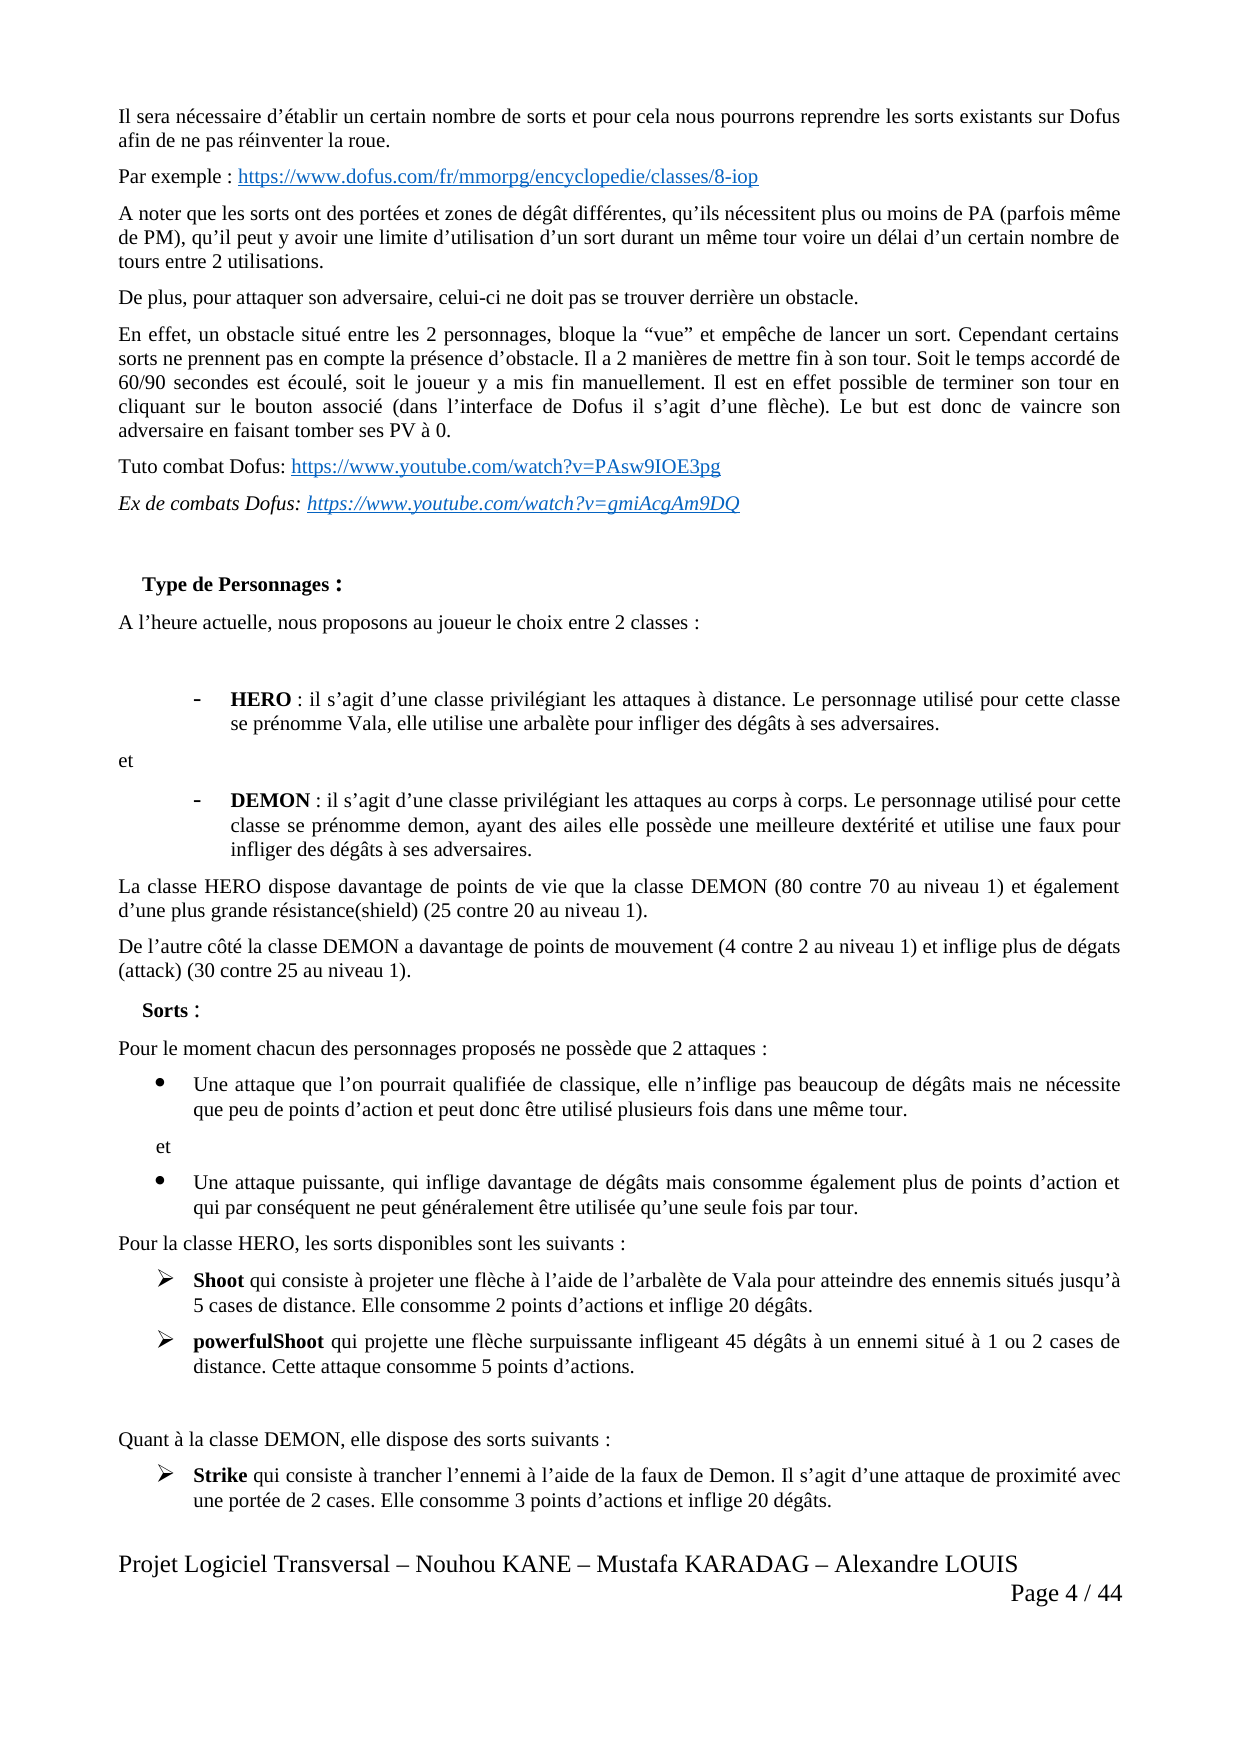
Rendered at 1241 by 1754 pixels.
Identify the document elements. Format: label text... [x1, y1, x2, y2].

list Une attaque que l’on pourrait qualifiée de classique, elle n’inflige pas beaucoup de dégâts mais ne nécessite que peu de points d’action et peut donc être utilisé plusieurs fois dans une même tour. [156, 1072, 1122, 1121]
text En effet, un obstacle situé entre les 2 personnages, bloque la “vue” et empêche de lancer un sort. Cependant certains sorts ne prennent pas en compte la présence d’obstacle. Il a 2 manières de mettre fin à son tour. Soit le temps accordé de 60/90 secondes est écoulé, soit le joueur y a mis fin manuellement. Il est en effet possible de terminer son tour en cliquant sur le bouton associé (dans l’interface de Dofus il s’agit d’une flèche). Le but est donc de vaincre son adversaire en faisant tomber ses PV à 0. [118, 322, 1122, 442]
list Strike qui consiste à trancher l’ennemi à l’aide de la faux de Demon. Il s’agit d’une attaque de proximité avec une portée de 2 cases. Elle consomme 3 points d’actions et inflige 20 dégâts. [156, 1463, 1122, 1512]
text A l’heure actuelle, nous proposons au joueur le choix entre 2 classes : [118, 610, 1122, 634]
text La classe HERO dispose davantage de points de vie que la classe DEMON (80 contre 70 au niveau 1) et également d’une plus grande résistance(shield) (25 contre 20 au niveau 1). [118, 873, 1122, 922]
text Pour la classe HERO, les sorts disponibles sont les suivants : [118, 1231, 1122, 1255]
list HERO : il s’agit d’une classe privilégiant les attaques à distance. Le personnage utilisé pour cette classe se prénomme Vala, elle utilise une arbalète pour infliger des dégâts à ses adversaires. [193, 683, 1122, 735]
text et [118, 1133, 1122, 1158]
text Par exemple : https://www.dofus.com/fr/mmorpg/encyclopedie/classes/8-iop [118, 164, 1122, 188]
text Sorts : [142, 994, 1122, 1023]
text De l’autre côté la classe DEMON a davantage de points de mouvement (4 contre 2 au niveau 1) et inflige plus de dégats (attack) (30 contre 25 au niveau 1). [118, 934, 1122, 982]
text A noter que les sorts ont des portées et zones de dégât différentes, qu’ils nécessitent plus ou moins de PA (parfois même de PM), qu’il peut y avoir une limite d’utilisation d’un sort durant un même tour voire un délai d’un certain nombre de tours entre 2 utilisations. [118, 201, 1122, 273]
list Shoot qui consiste à projeter une flèche à l’aide de l’arbalète de Vala pour atteindre des ennemis situés jusqu’à 5 cases de distance. Elle consomme 2 points d’actions et inflige 20 dégâts. [156, 1268, 1122, 1317]
text Quant à la classe DEMON, elle dispose des sorts suivants : [118, 1427, 1122, 1451]
text Pour le moment chacun des personnages proposés ne possède que 2 attaques : [118, 1036, 1122, 1060]
list powerfulShoot qui projette une flèche surpuissante infligeant 45 dégâts à un ennemi situé à 1 ou 2 cases de distance. Cette attaque consomme 5 points d’actions. [156, 1329, 1122, 1378]
text De plus, pour attaquer son adversaire, celui-ci ne doit pas se trouver derrière un obstacle. [118, 285, 1122, 309]
text Il sera nécessaire d’établir un certain nombre de sorts et pour cela nous pourrons reprendre les sorts existants sur Dofus afin de ne pas réinventer la roue. [118, 104, 1122, 152]
list Une attaque puissante, qui inflige davantage de dégâts mais consomme également plus de points d’action et qui par conséquent ne peut généralement être utilisée qu’une seule fois par tour. [156, 1170, 1122, 1219]
text et [118, 748, 1122, 772]
text Type de Personnages : [142, 568, 1122, 597]
text Ex de combats Dofus: https://www.youtube.com/watch?v=gmiAcgAm9DQ [118, 491, 1122, 515]
list DEMON : il s’agit d’une classe privilégiant les attaques au corps à corps. Le personnage utilisé pour cette classe se prénomme demon, ayant des ailes elle possède une meilleure dextérité et utilise une faux pour infliger des dégâts à ses adversaires. [193, 784, 1122, 861]
text Tuto combat Dofus: https://www.youtube.com/watch?v=PAsw9IOE3pg [118, 454, 1122, 478]
